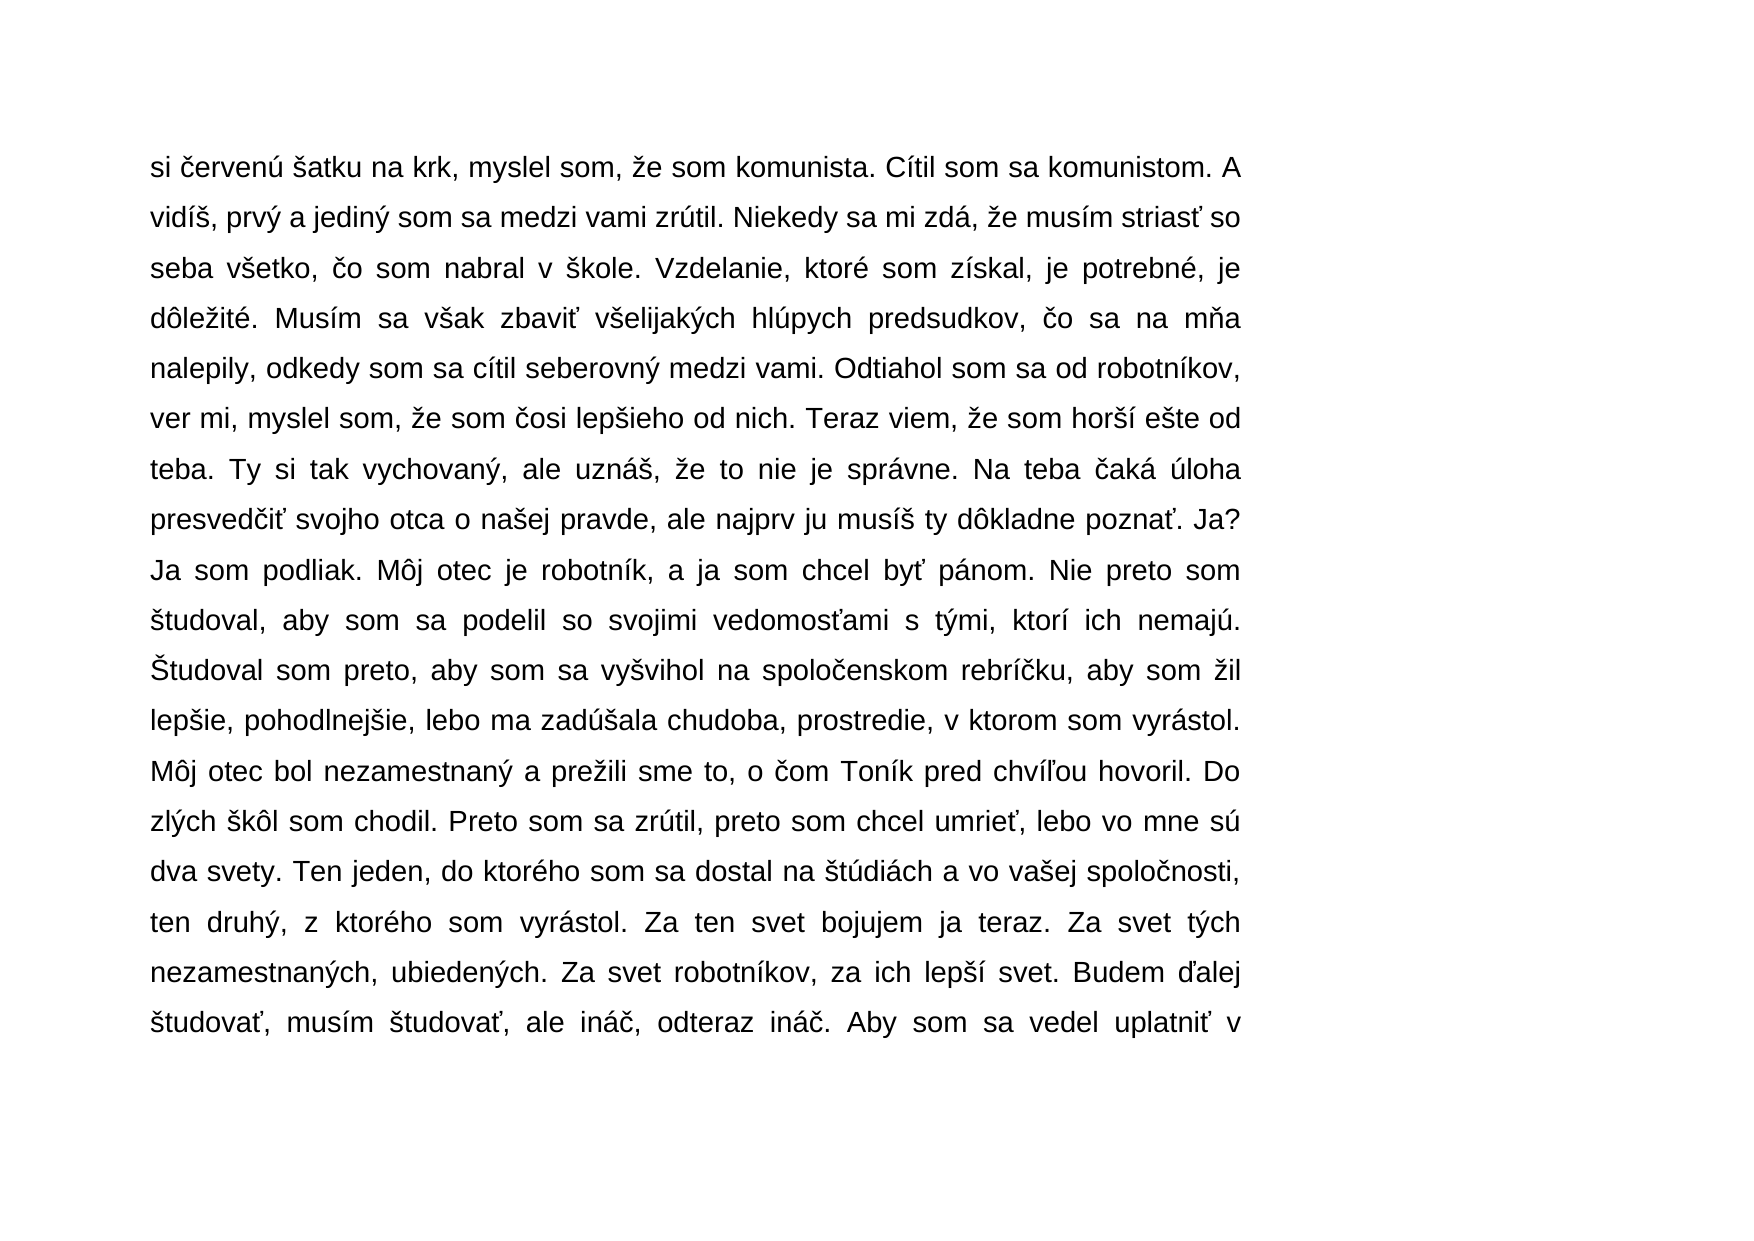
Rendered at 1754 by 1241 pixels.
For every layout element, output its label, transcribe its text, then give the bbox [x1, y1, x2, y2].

text si červenú šatku na krk, myslel som, že som komunista. Cítil som sa komunistom. A vidíš, prvý a jediný som sa medzi vami zrútil. Niekedy sa mi zdá, že musím striasť so seba všetko, čo som nabral v škole. Vzdelanie, ktoré som získal, je potrebné, je dôležité. Musím sa však zbaviť všelijakých hlúpych predsudkov, čo sa na mňa nalepily, odkedy som sa cítil seberovný medzi vami. Odtiahol som sa od robotníkov, ver mi, myslel som, že som čosi lepšieho od nich. Teraz viem, že som horší ešte od teba. Ty si tak vychovaný, ale uznáš, že to nie je správne. Na teba čaká úloha presvedčiť svojho otca o našej pravde, ale najprv ju musíš ty dôkladne poznať. Ja? Ja som podliak. Môj otec je robotník, a ja som chcel byť pánom. Nie preto som študoval, aby som sa podelil so svojimi vedomosťami s tými, ktorí ich nemajú. Študoval som preto, aby som sa vyšvihol na spoločenskom rebríčku, aby som žil lepšie, pohodlnejšie, lebo ma zadúšala chudoba, prostredie, v ktorom som vyrástol. Môj otec bol nezamestnaný a prežili sme to, o čom Toník pred chvíľou hovoril. Do zlých škôl som chodil. Preto som sa zrútil, preto som chcel umrieť, lebo vo mne sú dva svety. Ten jeden, do ktorého som sa dostal na štúdiách a vo vašej spoločnosti, ten druhý, z ktorého som vyrástol. Za ten svet bojujem ja teraz. Za svet tých nezamestnaných, ubiedených. Za svet robotníkov, za ich lepší svet. Budem ďalej študovať, musím študovať, ale ináč, odteraz ináč. Aby som sa vedel uplatniť v [150, 150, 1243, 1039]
